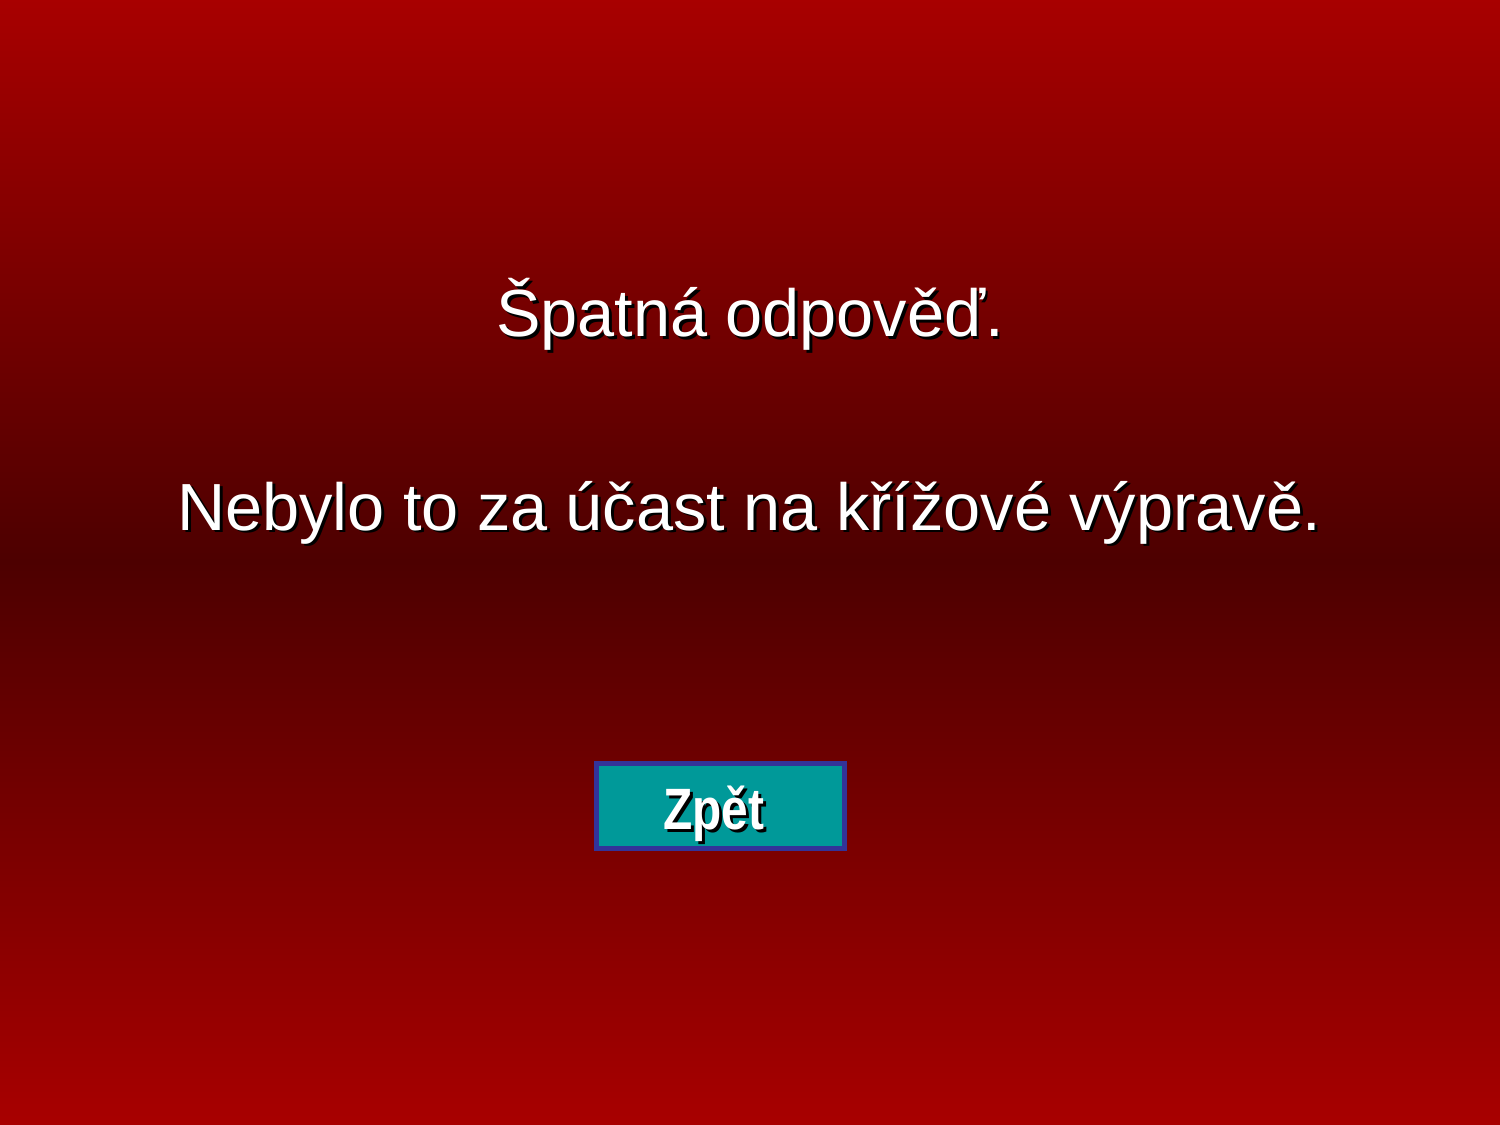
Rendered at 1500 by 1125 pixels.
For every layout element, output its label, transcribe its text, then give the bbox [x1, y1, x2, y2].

list Špatná odpověď. Nebylo to za účast na křížové výpravě. [75, 262, 1426, 1006]
text_box Zpět [596, 763, 845, 849]
